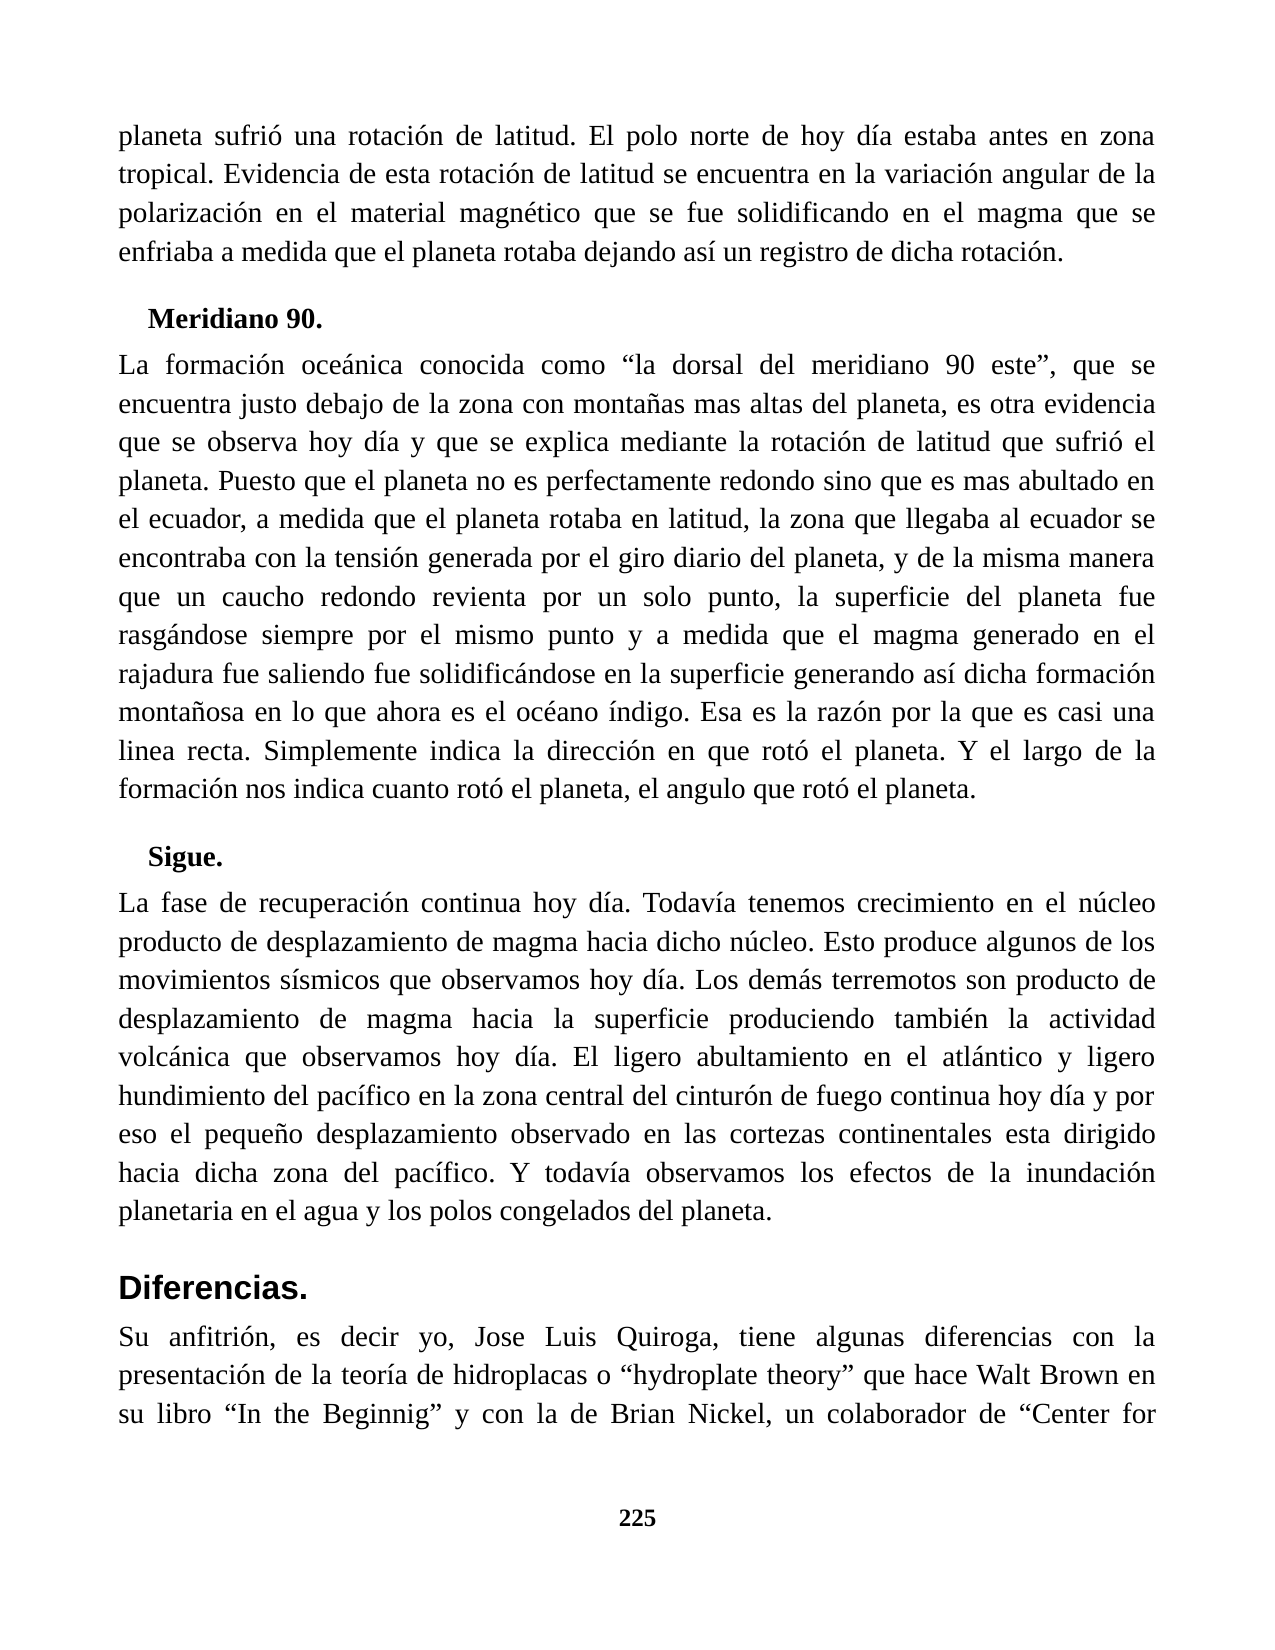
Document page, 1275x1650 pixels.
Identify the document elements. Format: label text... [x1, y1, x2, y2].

text La formación oceánica conocida como “la dorsal del meridiano 90 este”, que se encuentra justo debajo de la zona con montañas mas altas del planeta, es otra evidencia que se observa hoy día y que se explica mediante la rotación de latitud que sufrió el planeta. Puesto que el planeta no es perfectamente redondo sino que es mas abultado en el ecuador, a medida que el planeta rotaba en latitud, la zona que llegaba al ecuador se encontraba con la tensión generada por el giro diario del planeta, y de la misma manera que un caucho redondo revienta por un solo punto, la superficie del planeta fue rasgándose siempre por el mismo punto y a medida que el magma generado en el rajadura fue saliendo fue solidificándose en la superficie generando así dicha formación montañosa en lo que ahora es el océano índigo. Esa es la razón por la que es casi una linea recta. Simplemente indica la dirección en que rotó el planeta. Y el largo de la formación nos indica cuanto rotó el planeta, el angulo que rotó el planeta. [118, 347, 1157, 805]
text La fase de recuperación continua hoy día. Todavía tenemos crecimiento en el núcleo producto de desplazamiento de magma hacia dicho núcleo. Esto produce algunos de los movimientos sísmicos que observamos hoy día. Los demás terremotos son producto de desplazamiento de magma hacia la superficie produciendo también la actividad volcánica que observamos hoy día. El ligero abultamiento en el atlántico y ligero hundimiento del pacífico en la zona central del cinturón de fuego continua hoy día y por eso el pequeño desplazamiento observado en las cortezas continentales esta dirigido hacia dicha zona del pacífico. Y todavía observamos los efectos de la inundación planetaria en el agua y los polos congelados del planeta. [118, 885, 1157, 1227]
subtitle Diferencias. [118, 1267, 1157, 1306]
text planeta sufrió una rotación de latitud. El polo norte de hoy día estaba antes en zona tropical. Evidencia de esta rotación de latitud se encuentra en la variación angular de la polarización en el material magnético que se fue solidificando en el magma que se enfriaba a medida que el planeta rotaba dejando así un registro de dicha rotación. [118, 118, 1157, 267]
subtitle Meridiano 90. [148, 301, 1157, 335]
subtitle Sigue. [148, 839, 1157, 873]
text Su anfitrión, es decir yo, Jose Luis Quiroga, tiene algunas diferencias con la presentación de la teoría de hidroplacas o “hydroplate theory” que hace Walt Brown en su libro “In the Beginnig” y con la de Brian Nickel, un colaborador de “Center for [118, 1319, 1157, 1429]
